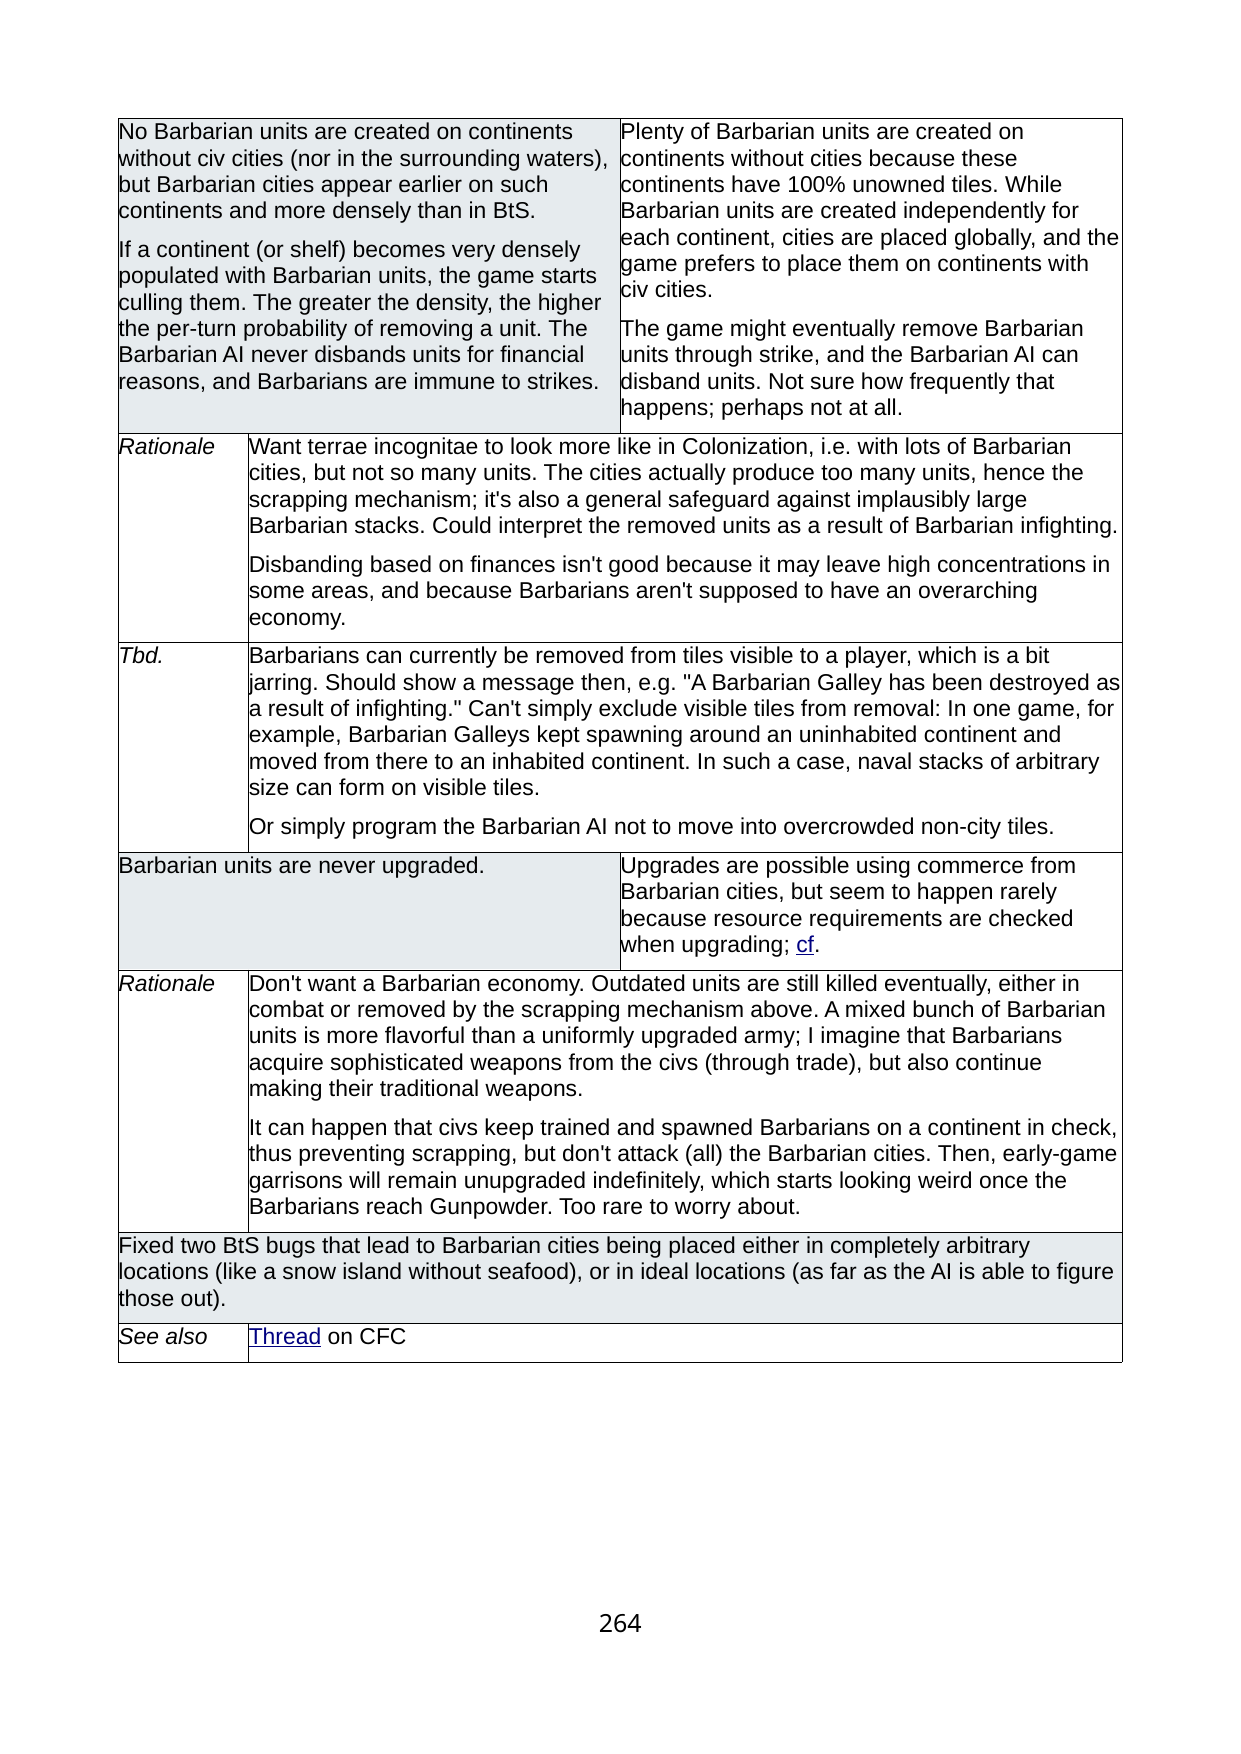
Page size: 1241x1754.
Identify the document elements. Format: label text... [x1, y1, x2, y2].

table_cell No Barbarian units are created on continents without civ cities (nor in the surrounding waters), but Barbarian cities appear earlier on such continents and more densely than in BtS. If a continent (or shelf) becomes very densely populated with Barbarian units, the game starts culling them. The greater the density, the higher the per-turn probability of removing a unit. The Barbarian AI never disbands units for financial reasons, and Barbarians are immune to strikes. [119, 119, 620, 433]
table_cell Plenty of Barbarian units are created on continents without cities because these continents have 100% unowned tiles. While Barbarian units are created independently for each continent, cities are placed globally, and the game prefers to place them on continents with civ cities. The game might eventually remove Barbarian units through strike, and the Barbarian AI can disband units. Not sure how frequently that happens; perhaps not at all. [621, 119, 1122, 433]
table_cell Barbarian units are never upgraded. [119, 853, 620, 969]
table_cell Barbarians can currently be removed from tiles visible to a player, which is a bit jarring. Should show a message then, e.g. "A Barbarian Galley has been destroyed as a result of infighting." Can't simply exclude visible tiles from removal: In one game, for example, Barbarian Galleys kept spawning around an uninhabited continent and moved from there to an inhabited continent. In such a case, naval stacks of arbitrary size can form on visible tiles. Or simply program the Barbarian AI not to move into overcrowded non-city tiles. [249, 643, 1122, 852]
table_cell Want terrae incognitae to look more like in Colonization, i.e. with lots of Barbarian cities, but not so many units. The cities actually produce too many units, hence the scrapping mechanism; it's also a general safeguard against implausibly large Barbarian stacks. Could interpret the removed units as a result of Barbarian infighting. Disbanding based on finances isn't good because it may leave high concentrations in some areas, and because Barbarians aren't supposed to have an overarching economy. [249, 434, 1122, 642]
table_cell Rationale [119, 971, 248, 1232]
table_cell See also [119, 1324, 248, 1362]
table_cell Upgrades are possible using commerce from Barbarian cities, but seem to happen rarely because resource requirements are checked when upgrading; cf. [621, 853, 1122, 969]
table_cell Rationale [119, 434, 248, 642]
table_cell Fixed two BtS bugs that lead to Barbarian cities being placed either in completely arbitrary locations (like a snow island without seafood), or in ideal locations (as far as the AI is able to figure those out). [119, 1233, 1122, 1323]
table_cell Tbd. [119, 643, 248, 852]
table_cell Thread on CFC [249, 1324, 1122, 1362]
table_cell Don't want a Barbarian economy. Outdated units are still killed eventually, either in combat or removed by the scrapping mechanism above. A mixed bunch of Barbarian units is more flavorful than a uniformly upgraded army; I imagine that Barbarians acquire sophisticated weapons from the civs (through trade), but also continue making their traditional weapons. It can happen that civs keep trained and spawned Barbarians on a continent in check, thus preventing scrapping, but don't attack (all) the Barbarian cities. Then, early-game garrisons will remain unupgraded indefinitely, which starts looking weird once the Barbarians reach Gunpowder. Too rare to worry about. [249, 971, 1122, 1232]
